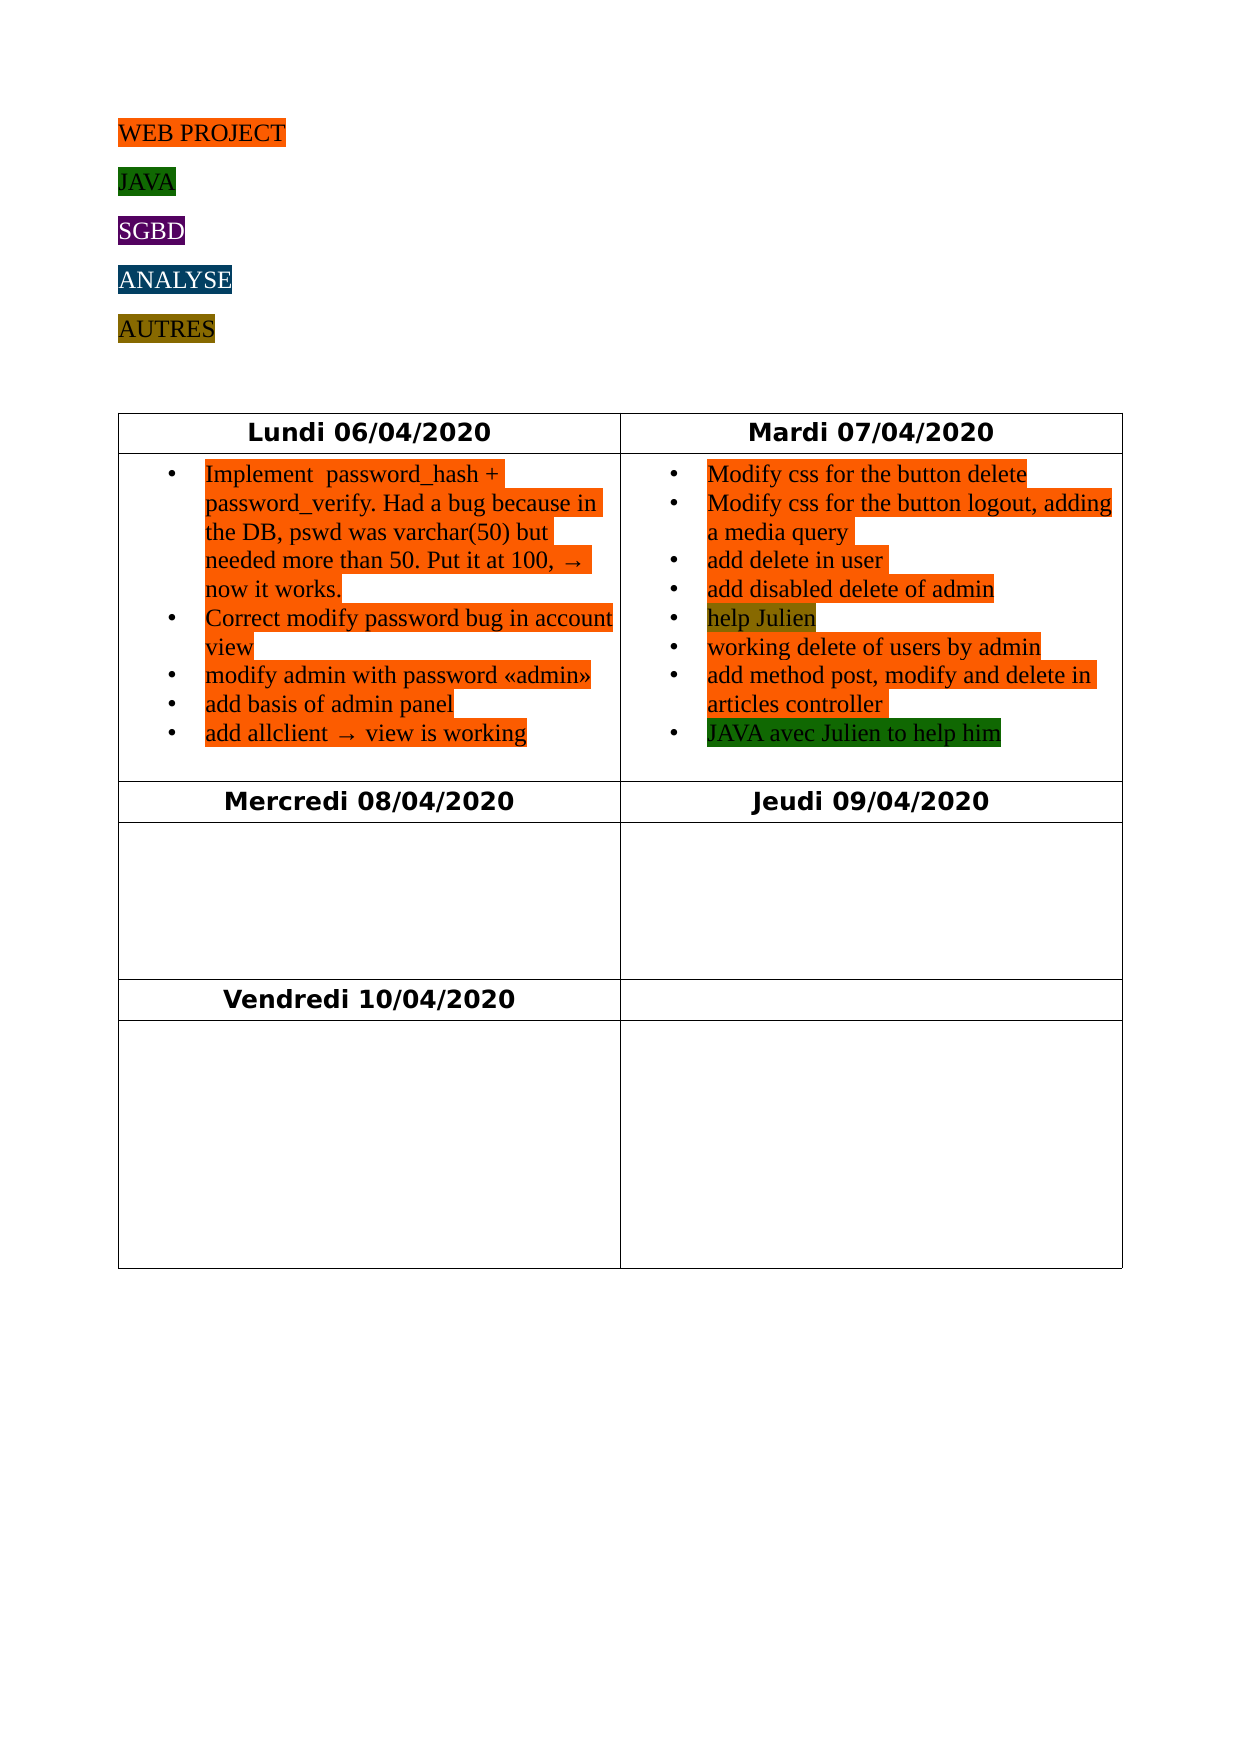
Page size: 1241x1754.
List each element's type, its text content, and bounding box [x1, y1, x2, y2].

text WEB PROJECT [118, 118, 1122, 147]
text SGBD [118, 216, 1122, 245]
table_cell Jeudi 09/04/2020 [621, 782, 1122, 822]
text AUTRES [118, 314, 1122, 343]
table_cell Mercredi 08/04/2020 [119, 782, 620, 822]
table_cell [119, 823, 620, 979]
table_cell Vendredi 10/04/2020 [119, 980, 620, 1020]
table_cell [119, 1021, 620, 1268]
table_cell [621, 823, 1122, 979]
table_cell Implement password_hash + password_verify. Had a bug because in the DB, pswd was varchar(50) but needed more than 50. Put it at 100, → now it works. Correct modify password bug in account view modify admin with password «admin» add basis of admin panel add allclient → view is working [119, 454, 620, 781]
table_cell [621, 980, 1122, 1020]
table_header Mardi 07/04/2020 [621, 414, 1122, 453]
text ANALYSE [118, 265, 1122, 294]
table_cell Modify css for the button delete Modify css for the button logout, adding a media query add delete in user add disabled delete of admin help Julien working delete of users by admin add method post, modify and delete in articles controller JAVA avec Julien to help him [621, 454, 1122, 781]
table_header Lundi 06/04/2020 [119, 414, 620, 453]
table_cell [621, 1021, 1122, 1268]
text JAVA [118, 167, 1122, 196]
